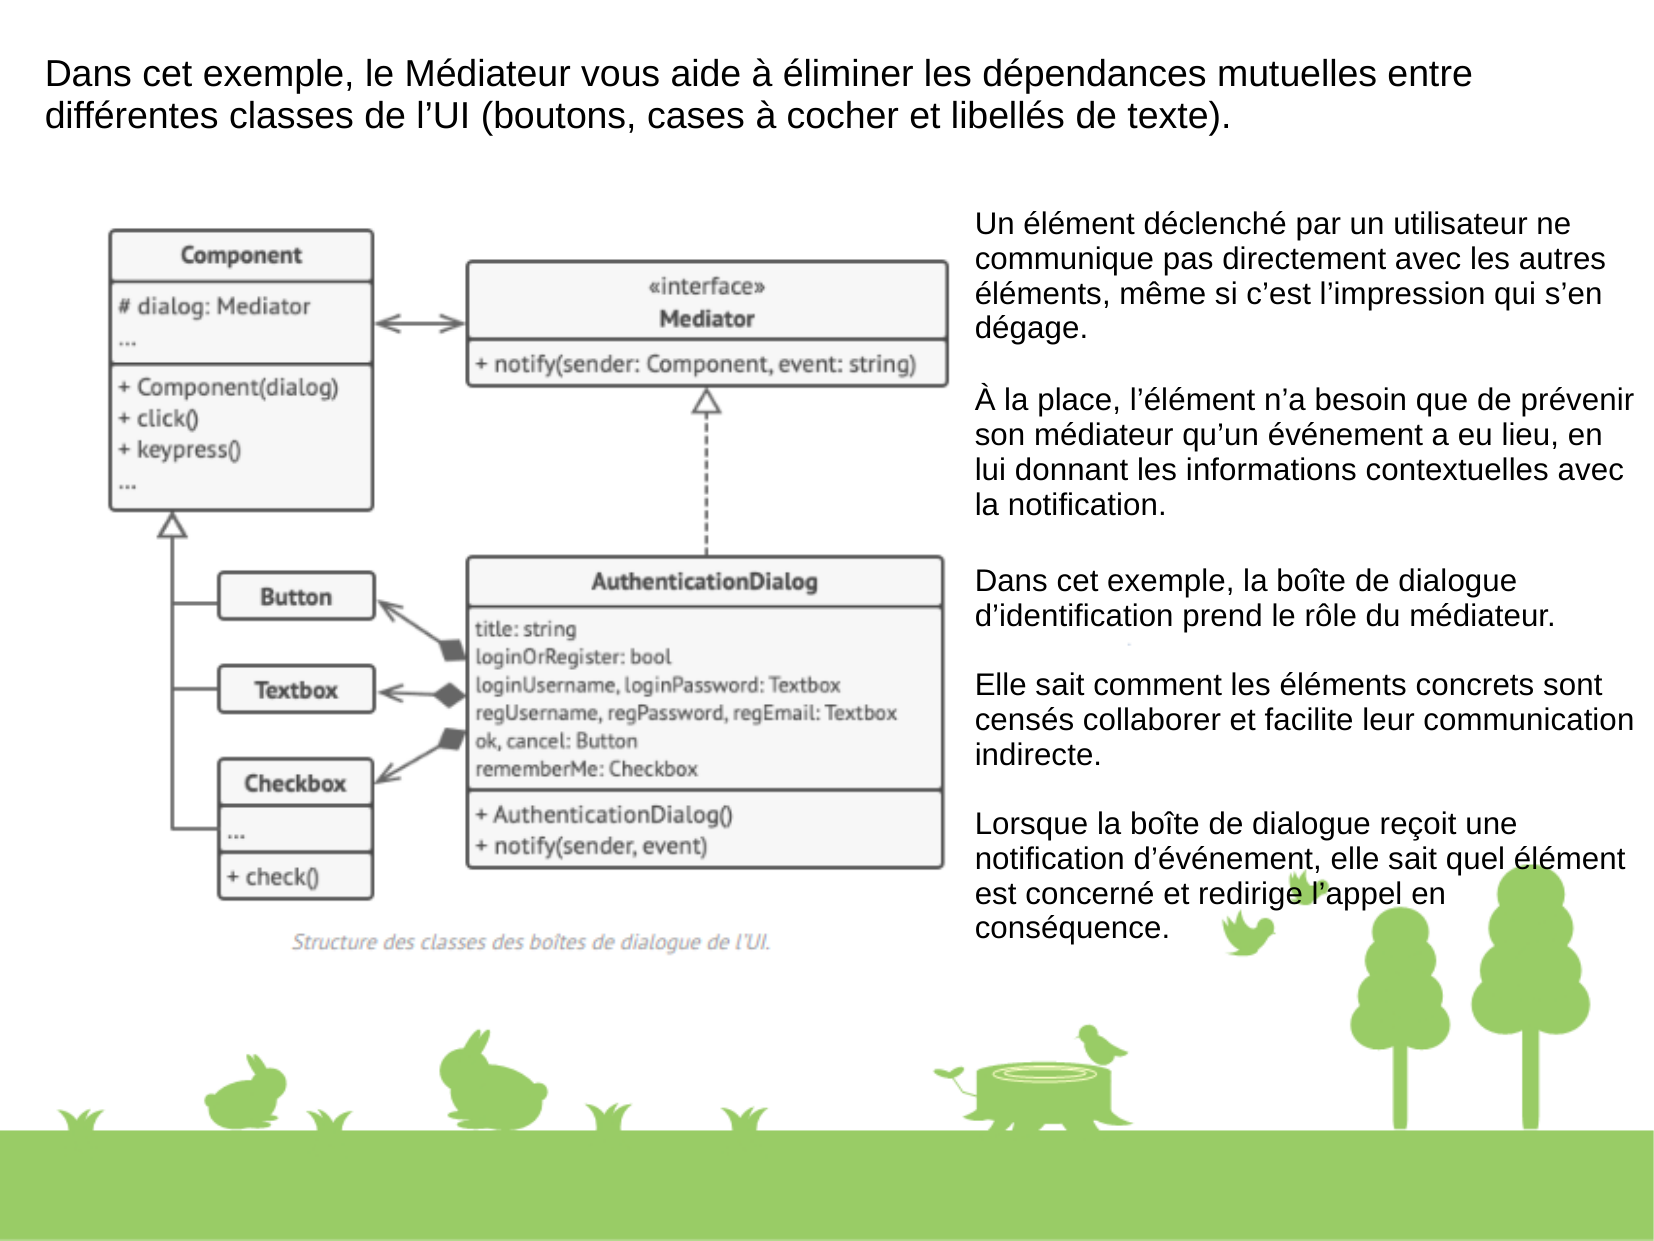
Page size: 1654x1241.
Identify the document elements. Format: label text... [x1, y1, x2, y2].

picture [0, 0, 1654, 1241]
text_box Un élément déclenché par un utilisateur ne communique pas directement avec les autres éléments, même si c’est l’impression qui s’en dégage. À la place, l’élément n’a besoin que de prévenir son médiateur qu’un événement a eu lieu, en lui donnant les informations contextuelles avec la notification. Dans cet exemple, la boîte de dialogue d’identification prend le rôle du médiateur. Elle sait comment les éléments concrets sont censés collaborer et facilite leur communication indirecte. Lorsque la boîte de dialogue reçoit une notification d’événement, elle sait quel élément est concerné et redirige l’appel en conséquence. [960, 199, 1654, 1036]
text_box Dans cet exemple, le Médiateur vous aide à éliminer les dépendances mutuelles entre différentes classes de l’UI (boutons, cases à cocher et libellés de texte). [30, 45, 1643, 144]
